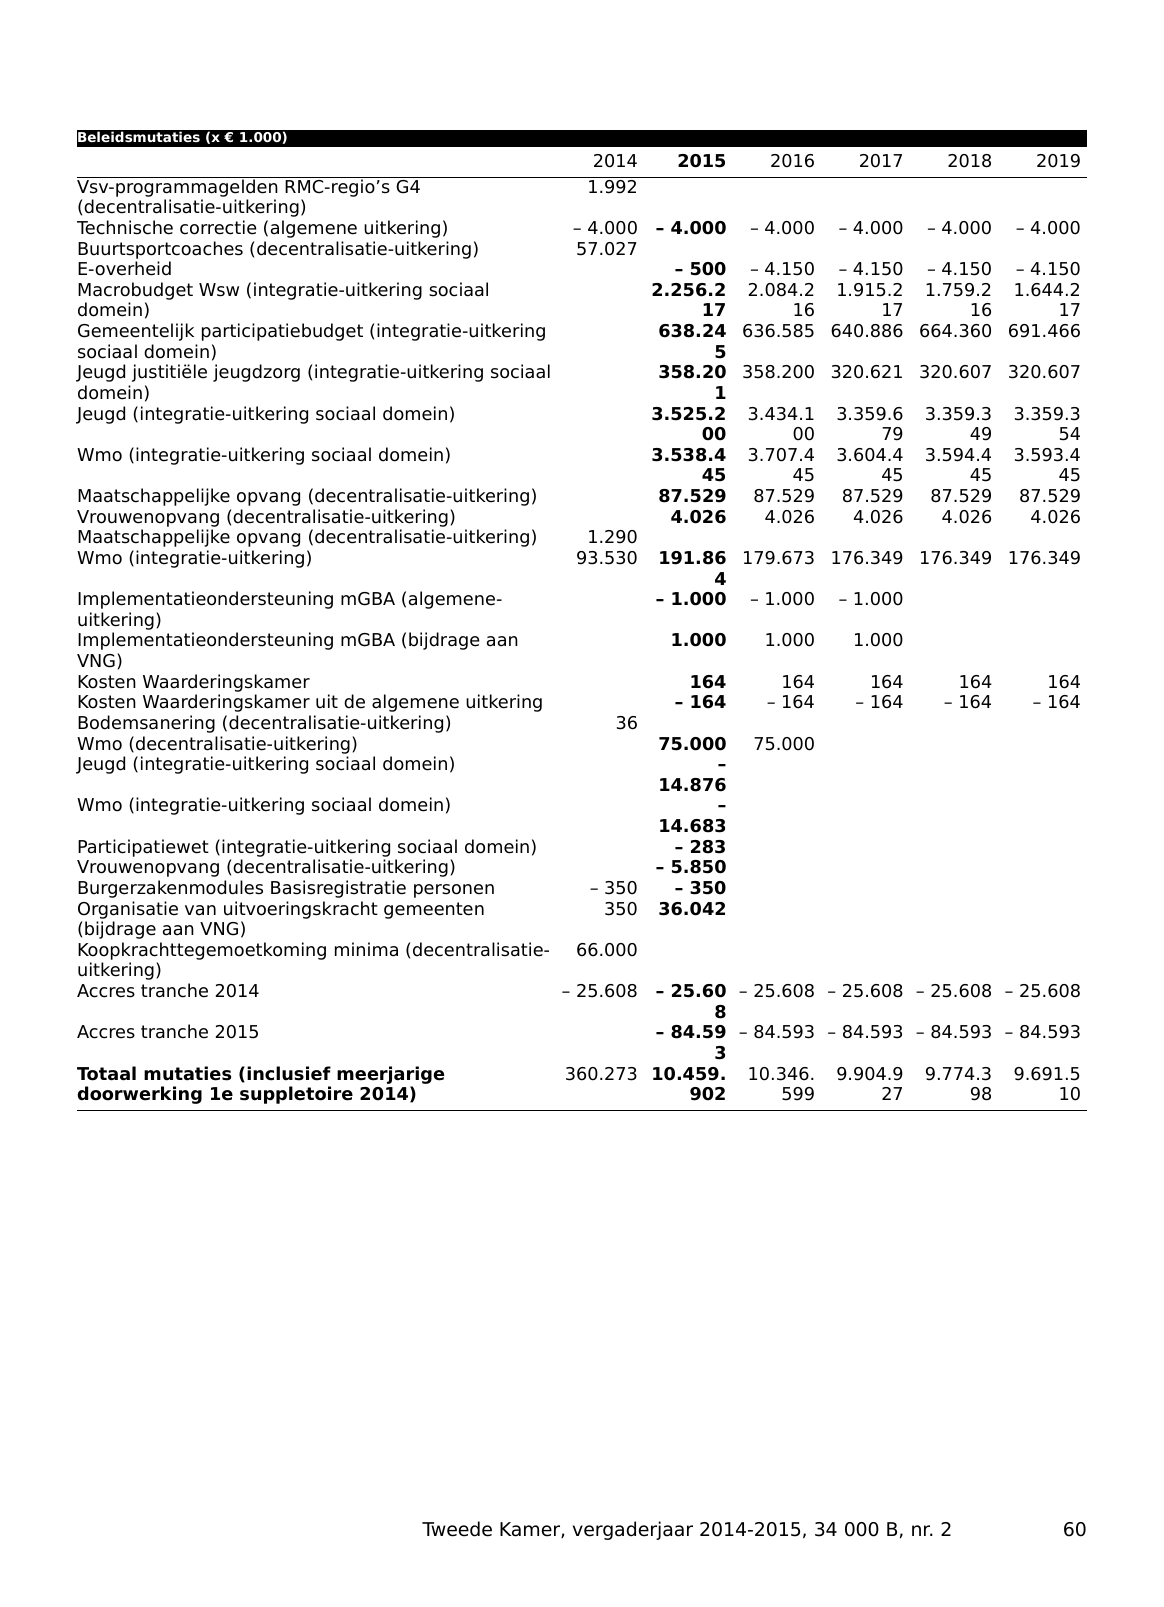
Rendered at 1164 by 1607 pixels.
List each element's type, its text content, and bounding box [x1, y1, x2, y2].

table_cell 4.026 [732, 507, 821, 527]
table_cell Wmo (integratie-uitkering sociaal domein) [77, 445, 555, 486]
table_cell [909, 754, 998, 795]
table_cell Implementatieondersteuning mGBA (bijdrage aan VNG) [77, 630, 555, 672]
table_cell [998, 878, 1087, 898]
table_cell 360.273 [555, 1064, 644, 1109]
table_cell 75.000 [732, 734, 821, 754]
table_cell 179.673 [732, 548, 821, 589]
table_cell Koopkrachttegemoetkoming minima (decentralisatie-uitkering) [77, 940, 555, 981]
table_cell – 5.850 [644, 857, 732, 878]
table_cell 9.774.398 [909, 1064, 998, 1109]
table_cell [821, 878, 909, 898]
table_cell 636.585 [732, 321, 821, 362]
table_cell Wmo (decentralisatie-uitkering) [77, 734, 555, 754]
table_cell [998, 857, 1087, 878]
table_cell – 1.000 [732, 589, 821, 630]
table_cell 176.349 [998, 548, 1087, 589]
table_cell [909, 734, 998, 754]
table_cell 9.691.510 [998, 1064, 1087, 1109]
table_cell [644, 713, 732, 733]
table_cell 320.621 [821, 362, 909, 403]
table_cell 176.349 [821, 548, 909, 589]
table_cell 1.915.217 [821, 280, 909, 321]
table_cell – 283 [644, 837, 732, 857]
table_cell 2.256.217 [644, 280, 732, 321]
table_cell 10.459.902 [644, 1064, 732, 1109]
table_header Beleidsmutaties (x € 1.000) [77, 130, 1087, 146]
table_cell – 4.000 [998, 218, 1087, 238]
table_cell [909, 239, 998, 259]
table_cell 2016 [732, 147, 821, 177]
table_cell [909, 713, 998, 733]
table_cell [732, 878, 821, 898]
table_cell Maatschappelijke opvang (decentralisatie-uitkering) [77, 486, 555, 507]
table_cell Organisatie van uitvoeringskracht gemeenten (bijdrage aan VNG) [77, 899, 555, 940]
table_cell 3.525.200 [644, 404, 732, 445]
table_cell [555, 362, 644, 403]
table_cell 3.359.679 [821, 404, 909, 445]
table_cell Kosten Waarderingskamer uit de algemene uitkering [77, 692, 555, 713]
table_cell [555, 754, 644, 795]
table_cell – 14.683 [644, 795, 732, 837]
table_cell 164 [821, 672, 909, 692]
table_cell – 164 [998, 692, 1087, 713]
table_cell – 25.608 [555, 981, 644, 1022]
table_cell Implementatieondersteuning mGBA (algemene-uitkering) [77, 589, 555, 630]
table_cell 640.886 [821, 321, 909, 362]
table_cell 358.201 [644, 362, 732, 403]
table_cell 164 [998, 672, 1087, 692]
table_cell – 164 [909, 692, 998, 713]
table_cell [909, 940, 998, 981]
table_cell – 4.000 [555, 218, 644, 238]
table_cell 4.026 [644, 507, 732, 527]
table_cell 3.359.349 [909, 404, 998, 445]
table_cell [555, 630, 644, 672]
table_cell [644, 239, 732, 259]
table_cell 66.000 [555, 940, 644, 981]
table_cell [732, 837, 821, 857]
table_cell 3.594.445 [909, 445, 998, 486]
table_cell [555, 692, 644, 713]
table_cell E-overheid [77, 259, 555, 280]
table_cell – 84.593 [821, 1022, 909, 1063]
table_cell – 4.150 [732, 259, 821, 280]
table_cell 358.200 [732, 362, 821, 403]
table_cell 2019 [998, 147, 1087, 177]
table_cell [555, 404, 644, 445]
table_cell 191.864 [644, 548, 732, 589]
table_cell – 1.000 [644, 589, 732, 630]
table_cell 93.530 [555, 548, 644, 589]
table_cell – 164 [732, 692, 821, 713]
table_cell [998, 589, 1087, 630]
table_cell Participatiewet (integratie-uitkering sociaal domein) [77, 837, 555, 857]
table_cell – 350 [555, 878, 644, 898]
table_cell [909, 878, 998, 898]
table_cell [909, 630, 998, 672]
table_cell Technische correctie (algemene uitkering) [77, 218, 555, 238]
table_cell 3.434.100 [732, 404, 821, 445]
table_cell – 4.000 [732, 218, 821, 238]
table_cell Burgerzakenmodules Basisregistratie personen [77, 878, 555, 898]
table_cell [732, 857, 821, 878]
table_cell 36 [555, 713, 644, 733]
table_cell Accres tranche 2015 [77, 1022, 555, 1063]
table_cell – 25.608 [644, 981, 732, 1022]
table_cell [998, 713, 1087, 733]
table_cell [998, 630, 1087, 672]
table_cell [909, 899, 998, 940]
table_cell 87.529 [732, 486, 821, 507]
table_cell Buurtsportcoaches (decentralisatie-uitkering) [77, 239, 555, 259]
table_cell [821, 857, 909, 878]
table_cell Macrobudget Wsw (integratie-uitkering sociaal domein) [77, 280, 555, 321]
table_cell – 4.150 [909, 259, 998, 280]
table_cell – 4.000 [644, 218, 732, 238]
table_cell [732, 713, 821, 733]
table_cell 164 [732, 672, 821, 692]
table_cell 164 [909, 672, 998, 692]
table_cell Vrouwenopvang (decentralisatie-uitkering) [77, 507, 555, 527]
table_cell – 14.876 [644, 754, 732, 795]
table_cell [555, 507, 644, 527]
table_cell Bodemsanering (decentralisatie-uitkering) [77, 713, 555, 733]
table_cell Maatschappelijke opvang (decentralisatie-uitkering) [77, 527, 555, 548]
table_cell 87.529 [821, 486, 909, 507]
table_cell – 84.593 [998, 1022, 1087, 1063]
table_cell 2.084.216 [732, 280, 821, 321]
table_cell [821, 527, 909, 548]
table_cell 1.000 [644, 630, 732, 672]
table_cell [821, 713, 909, 733]
table_cell [998, 527, 1087, 548]
table_cell 176.349 [909, 548, 998, 589]
table_cell 2015 [644, 147, 732, 177]
table_cell [909, 589, 998, 630]
table_cell 164 [644, 672, 732, 692]
table_cell 10.346.599 [732, 1064, 821, 1109]
table_cell – 500 [644, 259, 732, 280]
table_cell 4.026 [909, 507, 998, 527]
table_cell [732, 940, 821, 981]
table_cell [909, 857, 998, 878]
table_cell 691.466 [998, 321, 1087, 362]
table_cell [821, 795, 909, 837]
table_cell 4.026 [821, 507, 909, 527]
table_cell Wmo (integratie-uitkering) [77, 548, 555, 589]
table_cell [998, 239, 1087, 259]
table_cell 3.604.445 [821, 445, 909, 486]
table_cell 1.759.216 [909, 280, 998, 321]
table_cell Jeugd justitiële jeugdzorg (integratie-uitkering sociaal domein) [77, 362, 555, 403]
table_cell 75.000 [644, 734, 732, 754]
table_cell 9.904.927 [821, 1064, 909, 1109]
table_cell 2014 [555, 147, 644, 177]
table_cell – 4.000 [821, 218, 909, 238]
table_cell [998, 754, 1087, 795]
table_cell [732, 178, 821, 218]
table_cell 1.290 [555, 527, 644, 548]
table_cell 320.607 [998, 362, 1087, 403]
table_cell 1.000 [821, 630, 909, 672]
table_cell 1.644.217 [998, 280, 1087, 321]
table_cell – 164 [644, 692, 732, 713]
table_cell [732, 527, 821, 548]
table_cell 320.607 [909, 362, 998, 403]
table_cell 36.042 [644, 899, 732, 940]
table_cell [77, 147, 555, 177]
table_cell [555, 321, 644, 362]
table_cell [555, 1022, 644, 1063]
table_cell Vrouwenopvang (decentralisatie-uitkering) [77, 857, 555, 878]
table_cell – 4.150 [821, 259, 909, 280]
table_cell [909, 178, 998, 218]
table_cell [555, 445, 644, 486]
table_cell [909, 837, 998, 857]
table_cell [555, 857, 644, 878]
table_cell [821, 754, 909, 795]
table_cell – 1.000 [821, 589, 909, 630]
table_cell [998, 734, 1087, 754]
table_cell [732, 795, 821, 837]
table_cell 1.992 [555, 178, 644, 218]
table_cell [555, 837, 644, 857]
table_cell – 25.608 [909, 981, 998, 1022]
table_cell [644, 940, 732, 981]
table_cell – 84.593 [644, 1022, 732, 1063]
table_cell [998, 178, 1087, 218]
table_cell [555, 795, 644, 837]
table_cell Accres tranche 2014 [77, 981, 555, 1022]
table_cell [555, 280, 644, 321]
table_cell – 25.608 [821, 981, 909, 1022]
table_cell 2018 [909, 147, 998, 177]
table_cell – 84.593 [909, 1022, 998, 1063]
table_cell Jeugd (integratie-uitkering sociaal domein) [77, 404, 555, 445]
table_cell 2017 [821, 147, 909, 177]
table_cell 664.360 [909, 321, 998, 362]
table_cell 350 [555, 899, 644, 940]
table_cell Kosten Waarderingskamer [77, 672, 555, 692]
table_cell Vsv-programmagelden RMC-regio’s G4 (decentralisatie-uitkering) [77, 178, 555, 218]
table_cell [998, 837, 1087, 857]
table_cell [555, 486, 644, 507]
table_cell – 350 [644, 878, 732, 898]
table_cell 87.529 [644, 486, 732, 507]
table_cell – 164 [821, 692, 909, 713]
table_cell 4.026 [998, 507, 1087, 527]
table_cell [821, 178, 909, 218]
table_cell [821, 899, 909, 940]
table_cell [909, 527, 998, 548]
table_cell Jeugd (integratie-uitkering sociaal domein) [77, 754, 555, 795]
table_cell [732, 239, 821, 259]
table_cell [821, 239, 909, 259]
table_cell 57.027 [555, 239, 644, 259]
table_cell Totaal mutaties (inclusief meerjarige doorwerking 1e suppletoire 2014) [77, 1064, 555, 1109]
table_cell – 4.000 [909, 218, 998, 238]
table_cell Wmo (integratie-uitkering sociaal domein) [77, 795, 555, 837]
table_cell 1.000 [732, 630, 821, 672]
table_cell [821, 837, 909, 857]
table_cell 3.359.354 [998, 404, 1087, 445]
table_cell 3.538.445 [644, 445, 732, 486]
table_cell [998, 899, 1087, 940]
table_cell [644, 527, 732, 548]
table_cell [555, 672, 644, 692]
table_cell [732, 899, 821, 940]
table_cell [998, 795, 1087, 837]
table_cell [909, 795, 998, 837]
table_cell 3.593.445 [998, 445, 1087, 486]
table_cell [555, 589, 644, 630]
table_cell Gemeentelijk participatiebudget (integratie-uitkering sociaal domein) [77, 321, 555, 362]
table_cell 87.529 [909, 486, 998, 507]
table_cell – 4.150 [998, 259, 1087, 280]
table_cell – 84.593 [732, 1022, 821, 1063]
table_cell 3.707.445 [732, 445, 821, 486]
table_cell – 25.608 [732, 981, 821, 1022]
table_cell [998, 940, 1087, 981]
table_cell [555, 734, 644, 754]
table_cell [555, 259, 644, 280]
table_cell [732, 754, 821, 795]
table_cell [644, 178, 732, 218]
table_cell 638.245 [644, 321, 732, 362]
table_cell [821, 734, 909, 754]
table_cell [821, 940, 909, 981]
table_cell 87.529 [998, 486, 1087, 507]
table_cell – 25.608 [998, 981, 1087, 1022]
